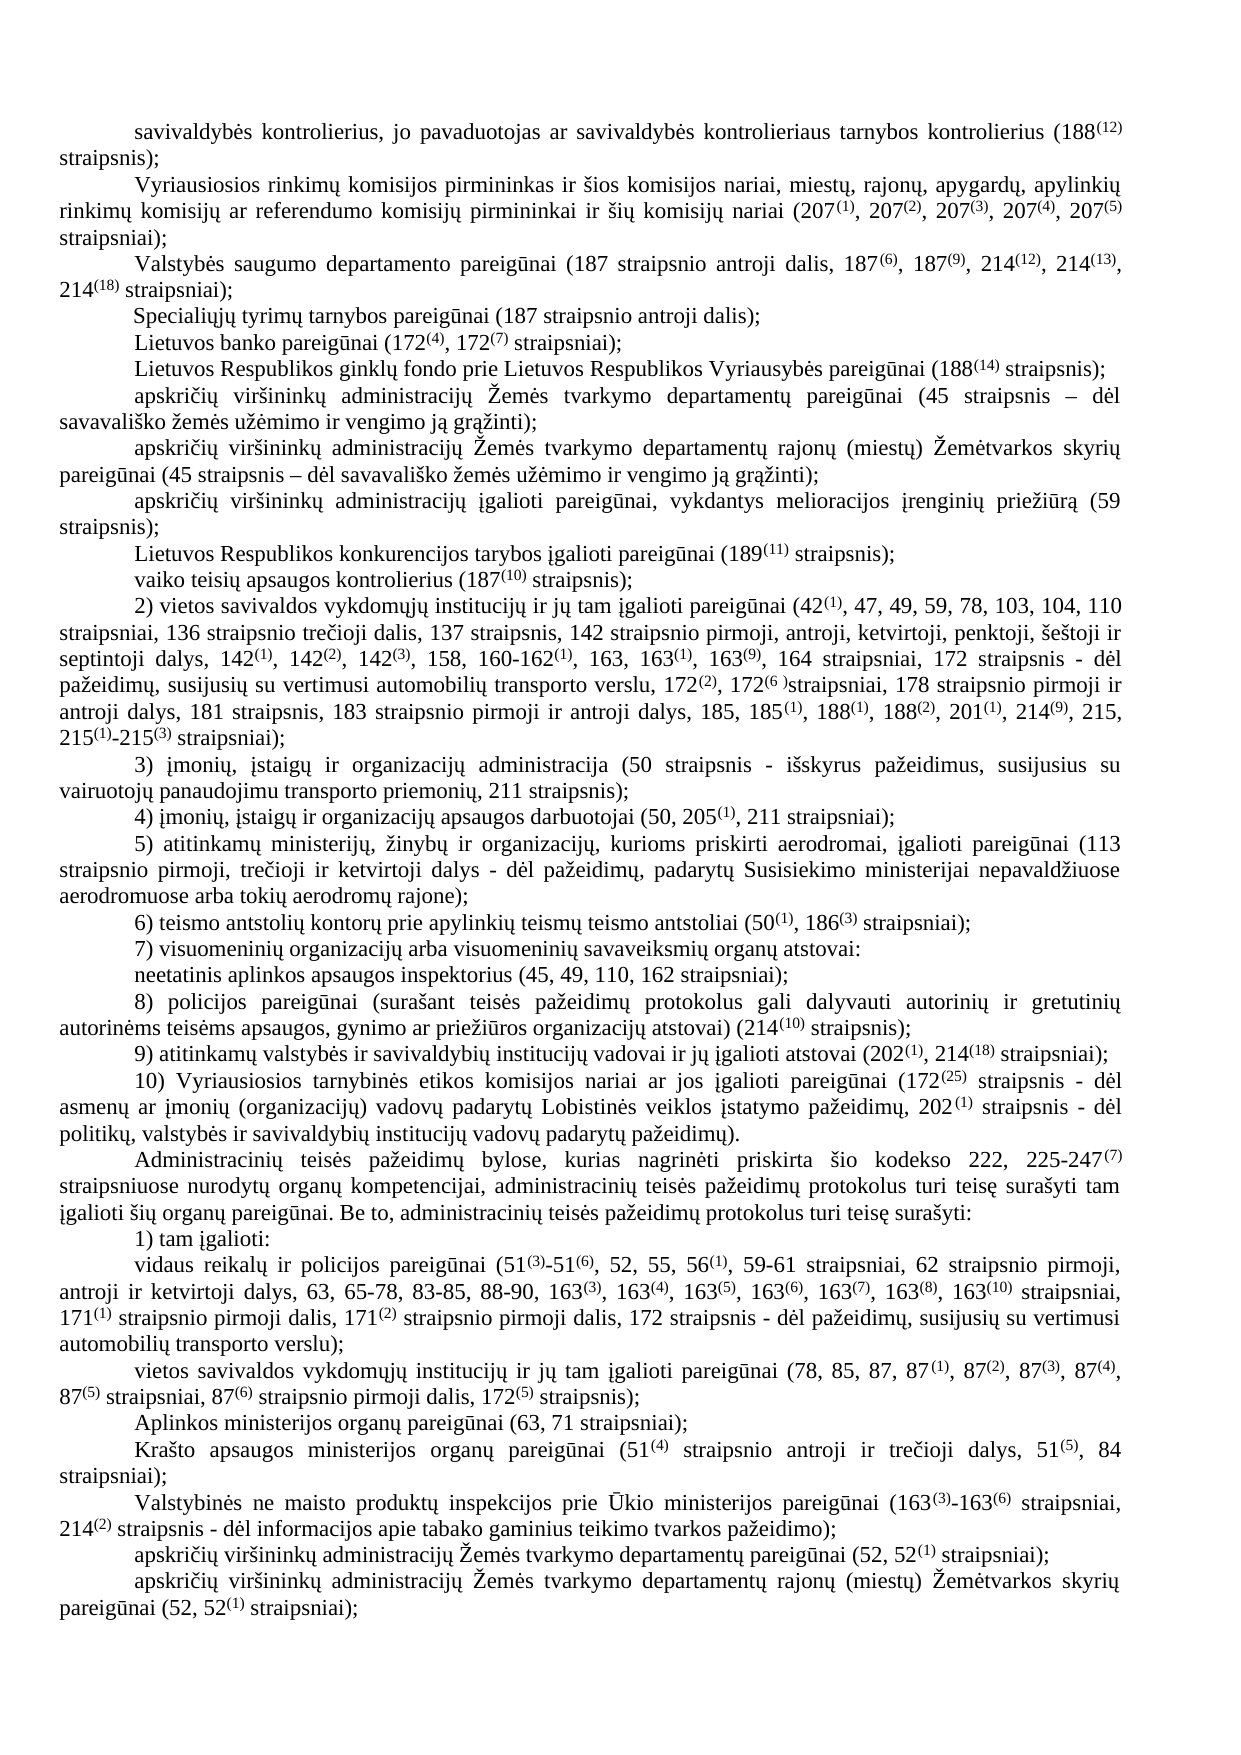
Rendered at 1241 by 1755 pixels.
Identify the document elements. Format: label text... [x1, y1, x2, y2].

text Valstybinės ne maisto produktų inspekcijos prie Ūkio ministerijos pareigūnai (163(3)-163(6) straipsniai, 214(2) straipsnis - dėl informacijos apie tabako gaminius teikimo tvarkos pažeidimo); [59, 1488, 1121, 1541]
text 8) policijos pareigūnai (surašant teisės pažeidimų protokolus gali dalyvauti autorinių ir gretutinių autorinėms teisėms apsaugos, gynimo ar priežiūros organizacijų atstovai) (214(10) straipsnis); [59, 988, 1122, 1041]
text vaiko teisių apsaugos kontrolierius (187(10) straipsnis); [59, 566, 1122, 592]
text apskričių viršininkų administracijų Žemės tvarkymo departamentų rajonų (miestų) Žemėtvarkos skyrių pareigūnai (52, 52(1) straipsniai); [59, 1568, 1121, 1620]
text Valstybės saugumo departamento pareigūnai (187 straipsnio antroji dalis, 187(6), 187(9), 214(12), 214(13), 214(18) straipsniai); [59, 250, 1122, 303]
text Vyriausiosios rinkimų komisijos pirmininkas ir šios komisijos nariai, miestų, rajonų, apygardų, apylinkių rinkimų komisijų ar referendumo komisijų pirmininkai ir šių komisijų nariai (207(1), 207(2), 207(3), 207(4), 207(5) straipsniai); [59, 171, 1122, 250]
text apskričių viršininkų administracijų Žemės tvarkymo departamentų pareigūnai (52, 52(1) straipsniai); [59, 1541, 1121, 1568]
text Administracinių teisės pažeidimų bylose, kurias nagrinėti priskirta šio kodekso 222, 225-247(7) straipsniuose nurodytų organų kompetencijai, administracinių teisės pažeidimų protokolus turi teisę surašyti tam įgalioti šių organų pareigūnai. Be to, administracinių teisės pažeidimų protokolus turi teisę surašyti: [59, 1146, 1122, 1225]
text Lietuvos banko pareigūnai (172(4), 172(7) straipsniai); [59, 329, 1122, 355]
text 2) vietos savivaldos vykdomųjų institucijų ir jų tam įgalioti pareigūnai (42(1), 47, 49, 59, 78, 103, 104, 110 straipsniai, 136 straipsnio trečioji dalis, 137 straipsnis, 142 straipsnio pirmoji, antroji, ketvirtoji, penktoji, šeštoji ir septintoji dalys, 142(1), 142(2), 142(3), 158, 160-162(1), 163, 163(1), 163(9), 164 straipsniai, 172 straipsnis - dėl pažeidimų, susijusių su vertimusi automobilių transporto verslu, 172(2), 172(6 )straipsniai, 178 straipsnio pirmoji ir antroji dalys, 181 straipsnis, 183 straipsnio pirmoji ir antroji dalys, 185, 185(1), 188(1), 188(2), 201(1), 214(9), 215, 215(1)-215(3) straipsniai); [59, 592, 1122, 751]
text 1) tam įgalioti: [59, 1225, 1121, 1251]
text Lietuvos Respublikos konkurencijos tarybos įgalioti pareigūnai (189(11) straipsnis); [59, 540, 1122, 566]
text apskričių viršininkų administracijų įgalioti pareigūnai, vykdantys melioracijos įrenginių priežiūrą (59 straipsnis); [59, 487, 1122, 540]
text Krašto apsaugos ministerijos organų pareigūnai (51(4) straipsnio antroji ir trečioji dalys, 51(5), 84 straipsniai); [59, 1436, 1121, 1488]
text 9) atitinkamų valstybės ir savivaldybių institucijų vadovai ir jų įgalioti atstovai (202(1), 214(18) straipsniai); [59, 1041, 1122, 1067]
text Lietuvos Respublikos ginklų fondo prie Lietuvos Respublikos Vyriausybės pareigūnai (188(14) straipsnis); [59, 355, 1122, 382]
text 7) visuomeninių organizacijų arba visuomeninių savaveiksmių organų atstovai: [59, 935, 1122, 961]
text apskričių viršininkų administracijų Žemės tvarkymo departamentų rajonų (miestų) Žemėtvarkos skyrių pareigūnai (45 straipsnis – dėl savavališko žemės užėmimo ir vengimo ją grąžinti); [59, 434, 1122, 487]
text savivaldybės kontrolierius, jo pavaduotojas ar savivaldybės kontrolieriaus tarnybos kontrolierius (188(12) straipsnis); [59, 118, 1122, 171]
text 6) teismo antstolių kontorų prie apylinkių teismų teismo antstoliai (50(1), 186(3) straipsniai); [59, 909, 1122, 935]
text Aplinkos ministerijos organų pareigūnai (63, 71 straipsniai); [59, 1409, 1121, 1436]
text apskričių viršininkų administracijų Žemės tvarkymo departamentų pareigūnai (45 straipsnis – dėl savavališko žemės užėmimo ir vengimo ją grąžinti); [59, 382, 1122, 434]
text 4) įmonių, įstaigų ir organizacijų apsaugos darbuotojai (50, 205(1), 211 straipsniai); [59, 803, 1122, 830]
text Specialiųjų tyrimų tarnybos pareigūnai (187 straipsnio antroji dalis); [59, 303, 1122, 329]
text 3) įmonių, įstaigų ir organizacijų administracija (50 straipsnis - išskyrus pažeidimus, susijusius su vairuotojų panaudojimu transporto priemonių, 211 straipsnis); [59, 751, 1122, 803]
text vietos savivaldos vykdomųjų institucijų ir jų tam įgalioti pareigūnai (78, 85, 87, 87(1), 87(2), 87(3), 87(4), 87(5) straipsniai, 87(6) straipsnio pirmoji dalis, 172(5) straipsnis); [59, 1357, 1121, 1409]
text 5) atitinkamų ministerijų, žinybų ir organizacijų, kurioms priskirti aerodromai, įgalioti pareigūnai (113 straipsnio pirmoji, trečioji ir ketvirtoji dalys - dėl pažeidimų, padarytų Susisiekimo ministerijai nepavaldžiuose aerodromuose arba tokių aerodromų rajone); [59, 830, 1122, 909]
text vidaus reikalų ir policijos pareigūnai (51(3)-51(6), 52, 55, 56(1), 59-61 straipsniai, 62 straipsnio pirmoji, antroji ir ketvirtoji dalys, 63, 65-78, 83-85, 88-90, 163(3), 163(4), 163(5), 163(6), 163(7), 163(8), 163(10) straipsniai, 171(1) straipsnio pirmoji dalis, 171(2) straipsnio pirmoji dalis, 172 straipsnis - dėl pažeidimų, susijusių su vertimusi automobilių transporto verslu); [59, 1251, 1121, 1357]
text neetatinis aplinkos apsaugos inspektorius (45, 49, 110, 162 straipsniai); [59, 961, 1122, 988]
text 10) Vyriausiosios tarnybinės etikos komisijos nariai ar jos įgalioti pareigūnai (172(25) straipsnis - dėl asmenų ar įmonių (organizacijų) vadovų padarytų Lobistinės veiklos įstatymo pažeidimų, 202(1) straipsnis - dėl politikų, valstybės ir savivaldybių institucijų vadovų padarytų pažeidimų). [59, 1067, 1122, 1146]
